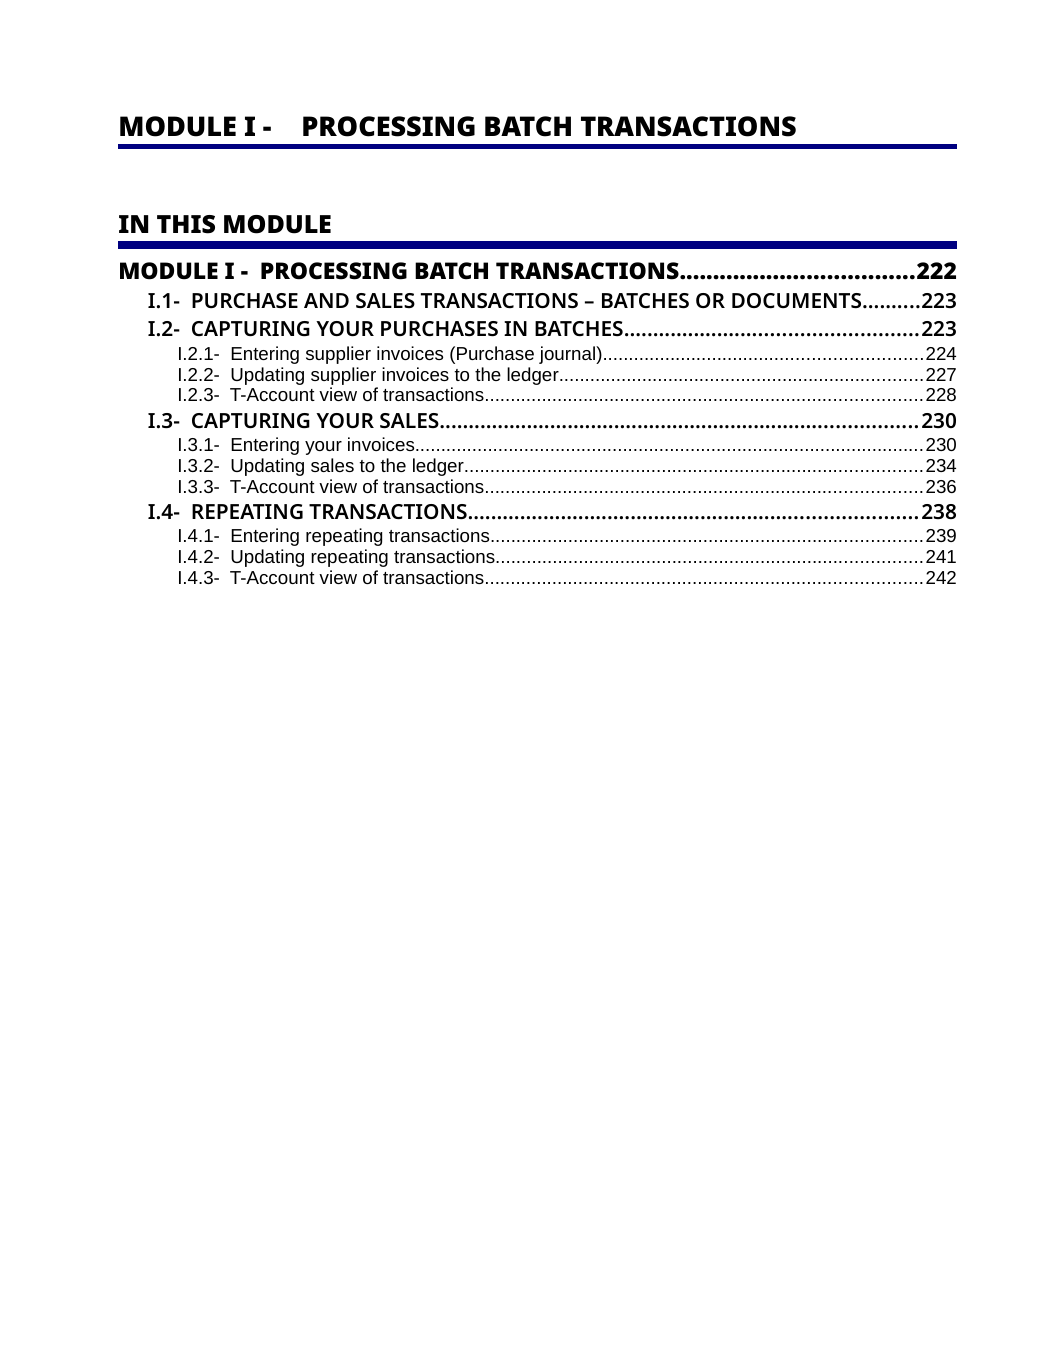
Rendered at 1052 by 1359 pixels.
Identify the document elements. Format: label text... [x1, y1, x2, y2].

text MODULE I - PROCESSING BATCH TRANSACTIONS 222 [118, 255, 957, 286]
text I.2.2- Updating supplier invoices to the ledger 227 [177, 364, 957, 385]
subtitle PROCESSING BATCH TRANSACTIONS [118, 107, 957, 144]
text I.2.3- T-Account view of transactions 228 [177, 385, 957, 406]
text I.4- REPEATING TRANSACTIONS 238 [148, 497, 957, 526]
text I.3- CAPTURING YOUR SALES 230 [148, 406, 957, 434]
text I.4.2- Updating repeating transactions 241 [177, 546, 957, 567]
text I.4.1- Entering repeating transactions 239 [177, 526, 957, 546]
text I.3.3- T-Account view of transactions 236 [177, 476, 957, 497]
text I.3.1- Entering your invoices 230 [177, 434, 957, 455]
text I.2.1- Entering supplier invoices (Purchase journal) 224 [177, 343, 957, 364]
subtitle IN THIS MODULE [118, 207, 957, 241]
text I.4.3- T-Account view of transactions 242 [177, 567, 957, 588]
text I.1- PURCHASE AND SALES TRANSACTIONS – BATCHES OR DOCUMENTS 223 [148, 286, 957, 314]
text I.2- CAPTURING YOUR PURCHASES IN BATCHES 223 [148, 314, 957, 343]
text I.3.2- Updating sales to the ledger 234 [177, 455, 957, 476]
